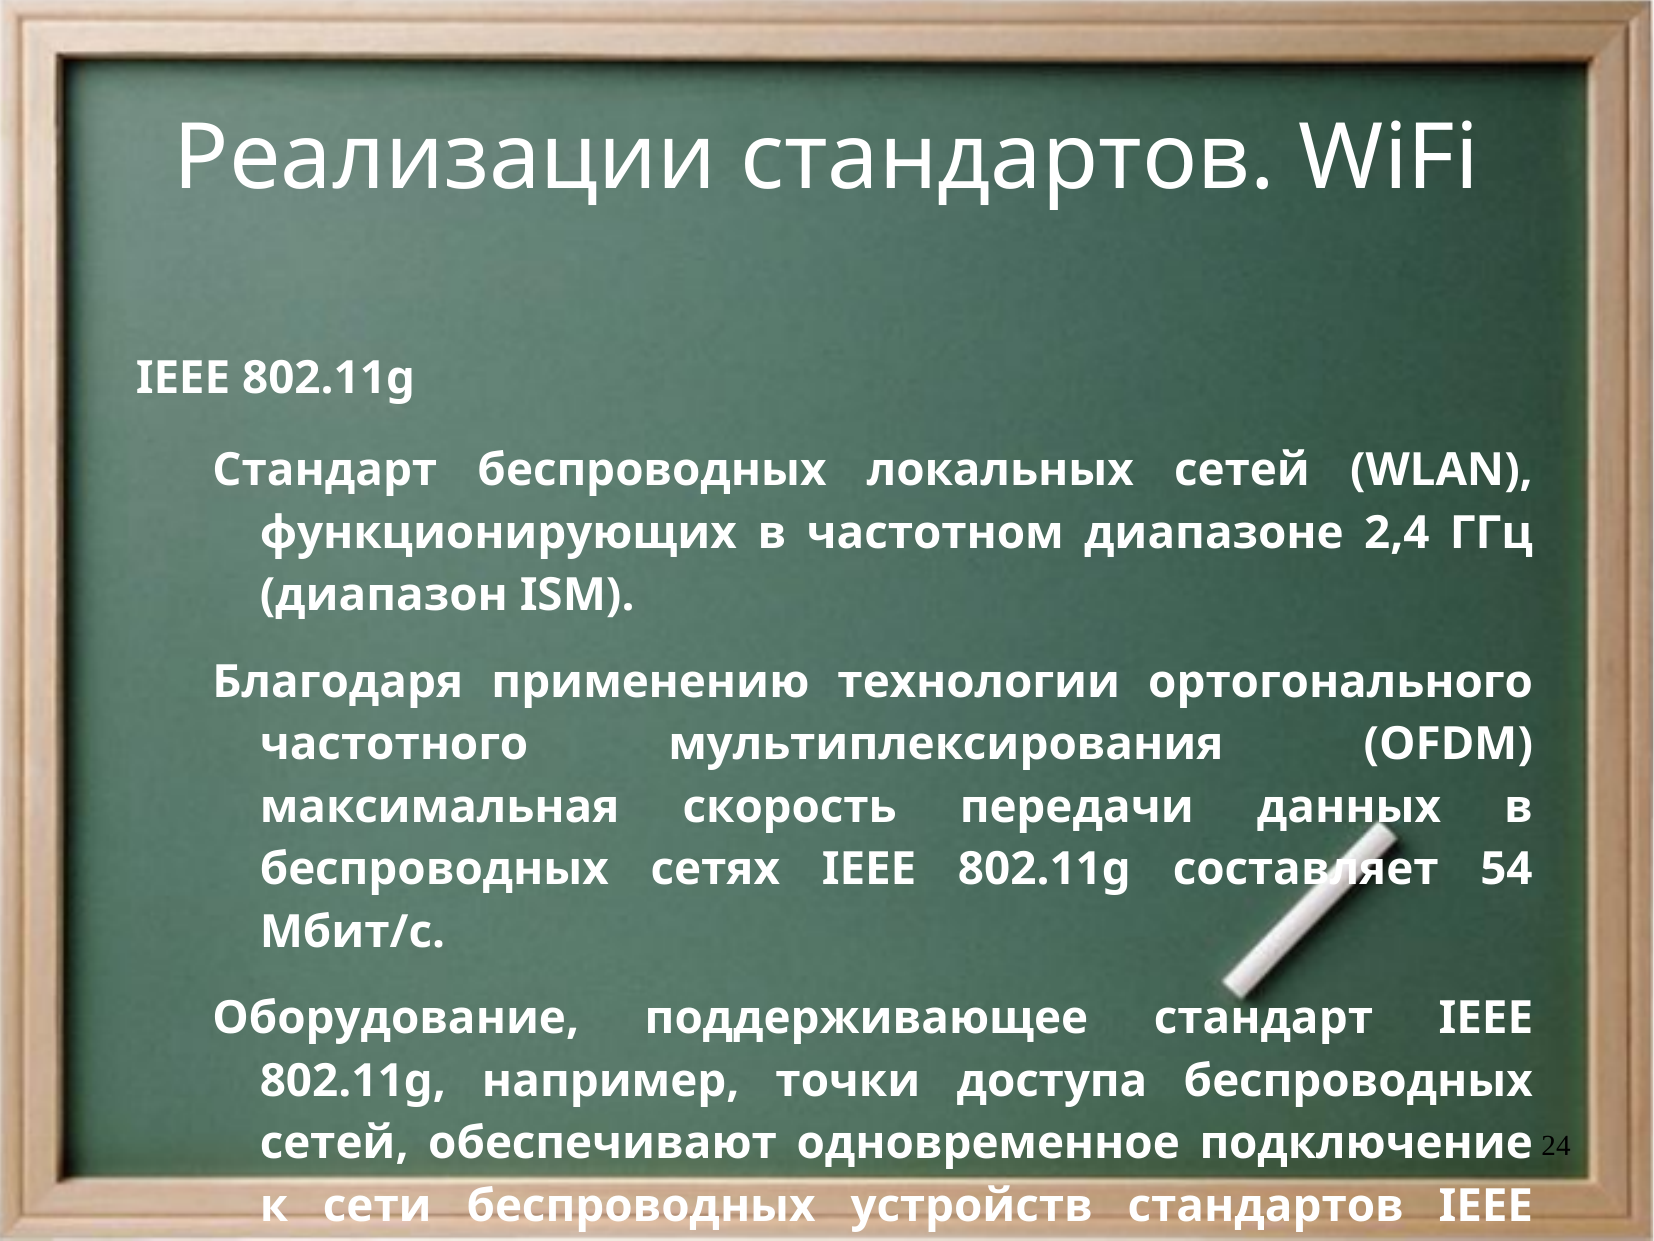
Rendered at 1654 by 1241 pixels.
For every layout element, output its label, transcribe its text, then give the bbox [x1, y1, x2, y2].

title Реализации стандартов. WiFi [82, 49, 1571, 257]
list IEEE 802.11g Стандарт беспроводных локальных сетей (WLAN), функционирующих в частотном диапазоне 2,4 ГГц (диапазон ISM). Благодаря применению технологии ортогонального частотного мультиплексирования (OFDM) максимальная скорость передачи данных в беспроводных сетях IEEE 802.11g составляет 54 Мбит/с. Оборудование, поддерживающее стандарт IEEE 802.11g, например, точки доступа беспроводных сетей, обеспечивают одновременное подключение к сети беспроводных устройств стандартов IEEE 802.11g и IEEE 802.11b. [118, 344, 1534, 1112]
picture [0, 0, 1654, 1241]
